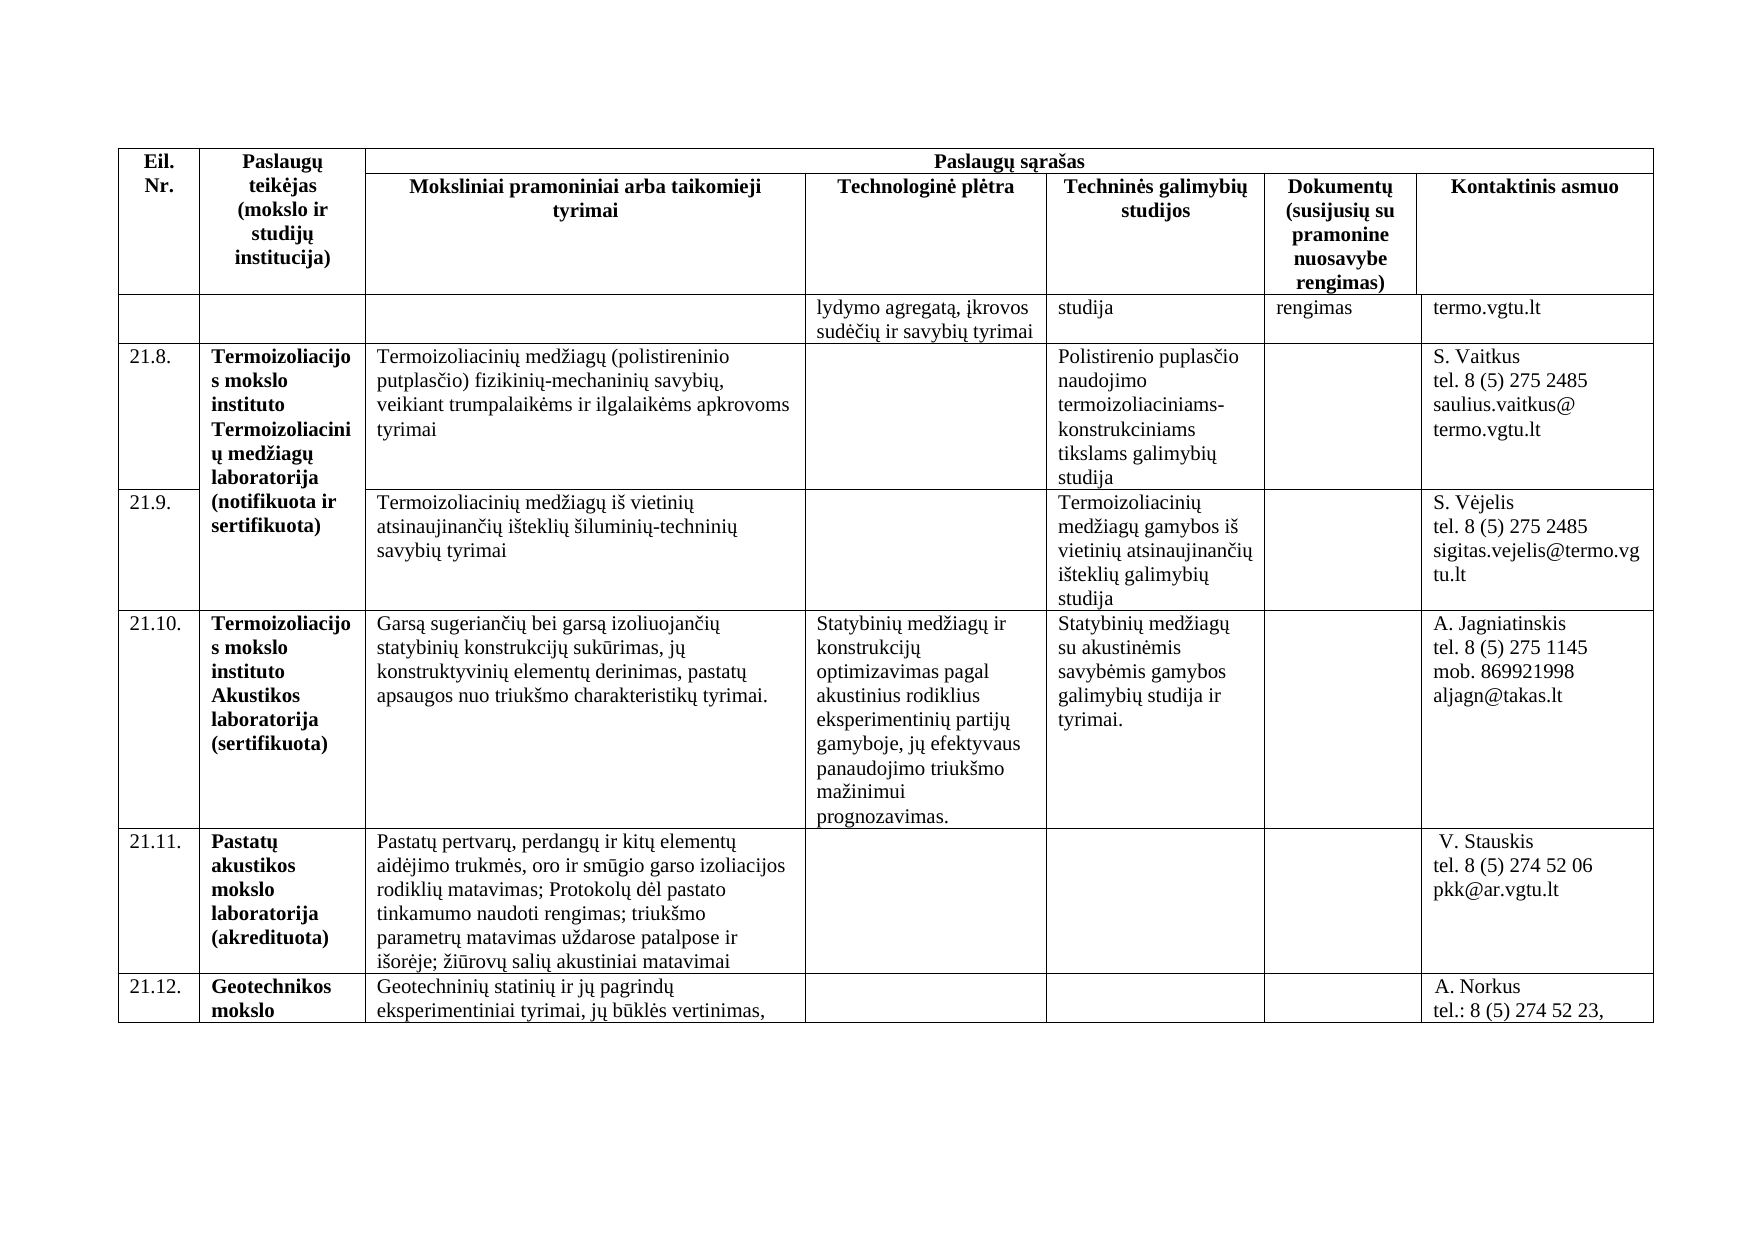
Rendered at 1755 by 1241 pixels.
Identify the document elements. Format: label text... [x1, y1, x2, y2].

table_cell V. Stauskis tel. 8 (5) 274 52 06 pkk@ar.vgtu.lt [1422, 829, 1653, 973]
table_cell studija [1047, 295, 1264, 343]
table_cell A. Norkus tel.: 8 (5) 274 52 23, [1422, 974, 1653, 1022]
table_cell Techninės galimybių studijos [1047, 174, 1264, 294]
table_header Eil. Nr. [119, 149, 199, 294]
table_cell 21.12. [119, 974, 199, 1022]
table_cell rengimas [1265, 295, 1421, 343]
table_cell [806, 974, 1046, 1022]
table_cell Kontaktinis asmuo [1417, 174, 1653, 294]
table_cell Polistirenio puplasčio naudojimo termoizoliaciniams-konstrukciniams tikslams galimybių studija [1047, 344, 1264, 489]
table_cell lydymo agregatą, įkrovos sudėčių ir savybių tyrimai [806, 295, 1046, 343]
table_cell 21.10. [119, 611, 199, 828]
table_cell Termoizoliacinių medžiagų iš vietinių atsinaujinančių išteklių šiluminių-techninių savybių tyrimai [366, 490, 805, 610]
table_header Paslaugų teikėjas (mokslo ir studijų institucija) [200, 149, 365, 294]
table_cell [1265, 974, 1421, 1022]
table_cell A. Jagniatinskis tel. 8 (5) 275 1145 mob. 869921998 aljagn@takas.lt [1422, 611, 1653, 828]
table_cell [366, 295, 805, 343]
table_cell Termoizoliacinių medžiagų gamybos iš vietinių atsinaujinančių išteklių galimybių studija [1047, 490, 1264, 610]
table_cell Moksliniai pramoniniai arba taikomieji tyrimai [366, 174, 805, 294]
table_cell Statybinių medžiagų su akustinėmis savybėmis gamybos galimybių studija ir tyrimai. [1047, 611, 1264, 828]
table_cell Termoizoliacijos mokslo instituto Akustikos laboratorija (sertifikuota) [200, 611, 365, 828]
table_cell [1047, 974, 1264, 1022]
table_cell Statybinių medžiagų ir konstrukcijų optimizavimas pagal akustinius rodiklius eksperimentinių partijų gamyboje, jų efektyvaus panaudojimo triukšmo mažinimui prognozavimas. [806, 611, 1046, 828]
table_cell 21.11. [119, 829, 199, 973]
table_cell [806, 344, 1046, 489]
table_cell [119, 295, 199, 343]
table_cell 21.8. [119, 344, 199, 489]
table_cell [200, 295, 365, 343]
table_cell [1265, 490, 1421, 610]
table_cell S. Vėjelis tel. 8 (5) 275 2485 sigitas.vejelis@termo.vgtu.lt [1422, 490, 1653, 610]
table_cell Dokumentų (susijusių su pramonine nuosavybe rengimas) [1265, 174, 1416, 294]
table_cell Pastatų akustikos mokslo laboratorija (akredituota) [200, 829, 365, 973]
table_cell [1265, 611, 1421, 828]
table_cell Geotechninių statinių ir jų pagrindų eksperimentiniai tyrimai, jų būklės vertinimas, [366, 974, 805, 1022]
table_cell S. Vaitkus tel. 8 (5) 275 2485 saulius.vaitkus@ termo.vgtu.lt [1422, 344, 1653, 489]
table_header Paslaugų sąrašas [366, 149, 1653, 173]
table_cell [806, 829, 1046, 973]
table_cell Termoizoliacijos mokslo instituto Termoizoliacinių medžiagų laboratorija (notifikuota ir sertifikuota) [200, 344, 365, 610]
table_cell Termoizoliacinių medžiagų (polistireninio putplasčio) fizikinių-mechaninių savybių, veikiant trumpalaikėms ir ilgalaikėms apkrovoms tyrimai [366, 344, 805, 489]
table_cell 21.9. [119, 490, 199, 610]
table_cell Technologinė plėtra [806, 174, 1046, 294]
table_cell Pastatų pertvarų, perdangų ir kitų elementų aidėjimo trukmės, oro ir smūgio garso izoliacijos rodiklių matavimas; Protokolų dėl pastato tinkamumo naudoti rengimas; triukšmo parametrų matavimas uždarose patalpose ir išorėje; žiūrovų salių akustiniai matavimai [366, 829, 805, 973]
table_cell [1265, 344, 1421, 489]
table_cell [806, 490, 1046, 610]
table_cell Garsą sugeriančių bei garsą izoliuojančių statybinių konstrukcijų sukūrimas, jų konstruktyvinių elementų derinimas, pastatų apsaugos nuo triukšmo charakteristikų tyrimai. [366, 611, 805, 828]
table_cell termo.vgtu.lt [1422, 295, 1653, 343]
table_cell [1047, 829, 1264, 973]
table_cell Geotechnikos mokslo [200, 974, 365, 1022]
table_cell [1265, 829, 1421, 973]
